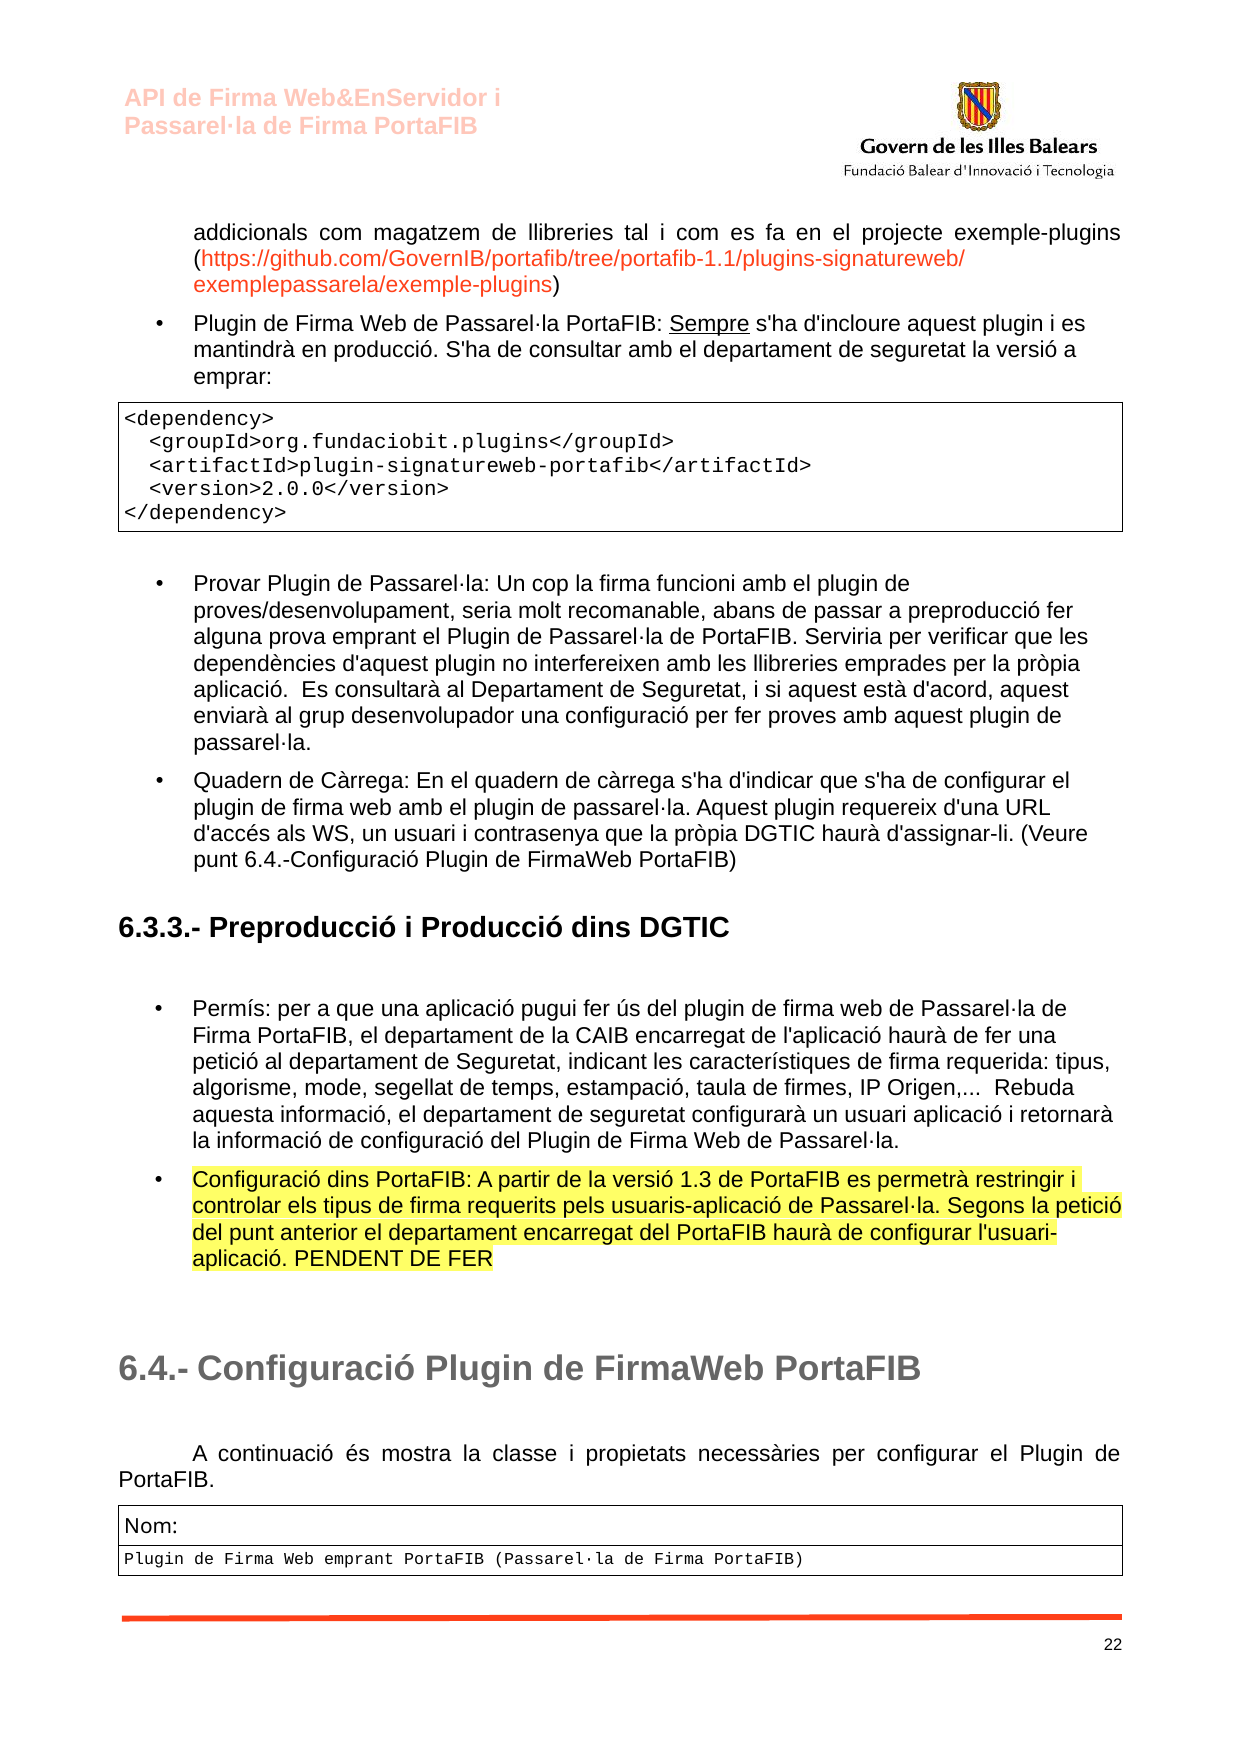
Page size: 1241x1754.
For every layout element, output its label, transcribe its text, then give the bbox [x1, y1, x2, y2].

picture [840, 82, 1117, 179]
list Quadern de Càrrega: En el quadern de càrrega s'ha d'indicar que s'ha de configurar el plugin de firma web amb el plugin de passarel·la. Aquest plugin requereix d'una URL d'accés als WS, un usuari i contrasenya que la pròpia DGTIC haurà d'assignar-li. (Veure punt 6.4.-Configuració Plugin de FirmaWeb PortaFIB) [156, 767, 1122, 873]
table_header Nom: [119, 1506, 1122, 1545]
table_cell Plugin de Firma Web emprant PortaFIB (Passarel·la de Firma PortaFIB) [119, 1546, 1122, 1575]
list Plugin de Firma Web de Passarel·la PortaFIB: Sempre s'ha d'incloure aquest plugin i es mantindrà en producció. S'ha de consultar amb el departament de seguretat la versió a emprar: [156, 310, 1122, 389]
list Configuració dins PortaFIB: A partir de la versió 1.3 de PortaFIB es permetrà restringir i controlar els tipus de firma requerits pels usuaris-aplicació de Passarel·la. Segons la petició del punt anterior el departament encarregat del PortaFIB haurà de configurar l'usuari-aplicació. PENDENT DE FER [154, 1166, 1122, 1271]
subtitle Preproducció i Producció dins DGTIC [118, 910, 1122, 944]
list addicionals com magatzem de llibreries tal i com es fa en el projecte exemple-plugins (https://github.com/GovernIB/portafib/tree/portafib-1.1/plugins-signatureweb/exemplepassarela/exemple-plugins) [156, 218, 1122, 298]
list Provar Plugin de Passarel·la: Un cop la firma funcioni amb el plugin de proves/desenvolupament, seria molt recomanable, abans de passar a preproducció fer alguna prova emprant el Plugin de Passarel·la de PortaFIB. Serviria per verificar que les dependències d'aquest plugin no interfereixen amb les llibreries emprades per la pròpia aplicació. Es consultarà al Departament de Seguretat, i si aquest està d'acord, aquest enviarà al grup desenvolupador una configuració per fer proves amb aquest plugin de passarel·la. [156, 570, 1122, 755]
list Permís: per a que una aplicació pugui fer ús del plugin de firma web de Passarel·la de Firma PortaFIB, el departament de la CAIB encarregat de l'aplicació haurà de fer una petició al departament de Seguretat, indicant les característiques de firma requerida: tipus, algorisme, mode, segellat de temps, estampació, taula de firmes, IP Origen,... Rebuda aquesta informació, el departament de seguretat configurarà un usuari aplicació i retornarà la informació de configuració del Plugin de Firma Web de Passarel·la. [154, 995, 1122, 1153]
table_header <dependency> <groupId>org.fundaciobit.plugins</groupId> <artifactId>plugin-signatureweb-portafib</artifactId> <version>2.0.0</version> </dependency> [119, 403, 1122, 531]
text A continuació és mostra la classe i propietats necessàries per configurar el Plugin de PortaFIB. [118, 1440, 1122, 1492]
subtitle Configuració Plugin de FirmaWeb PortaFIB [118, 1348, 1122, 1388]
